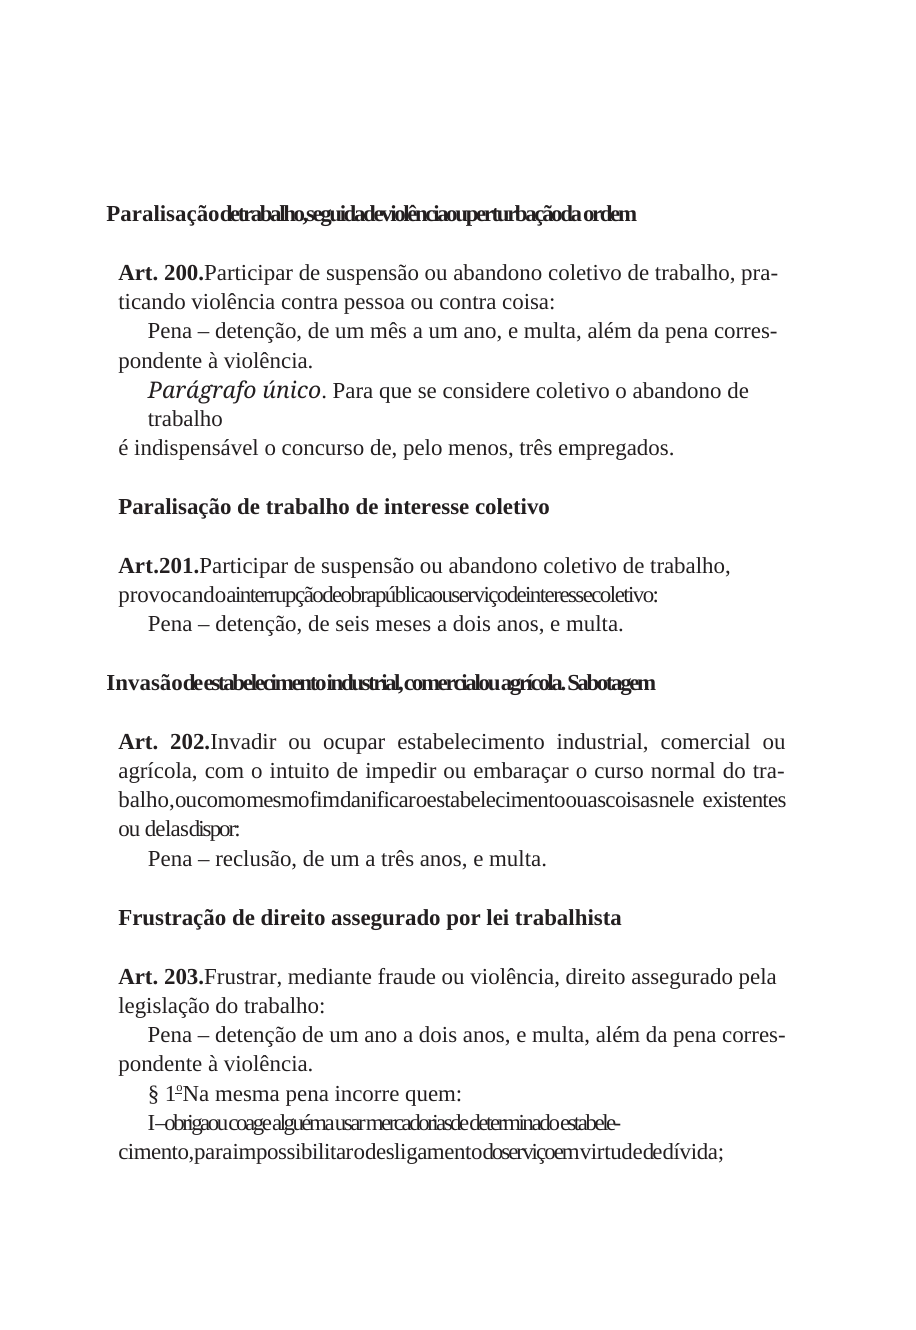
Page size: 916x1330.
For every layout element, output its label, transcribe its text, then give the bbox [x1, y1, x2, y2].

text Pena – reclusão, de um a três anos, e multa. [148, 845, 809, 871]
text Art. 202.Invadir ou ocupar estabelecimento industrial, comercial ou agrícola, com o intuito de impedir ou embaraçar o curso normal do tra- balho,oucomomesmofimdanificaroestabelecimentoouascoisasnele existentes ou delasdispor: [118, 728, 786, 842]
subtitle Frustração de direito assegurado por lei trabalhista [118, 904, 809, 930]
text Parágrafo único. Para que se considere coletivo o abandono de trabalho [148, 376, 809, 432]
text Art. 203.Frustrar, mediante fraude ou violência, direito assegurado pela legislação do trabalho: [118, 963, 809, 1018]
text I–obrigaoucoagealguémausarmercadoriasdedeterminadoestabele-cimento,paraimpossibilitarodesligamentodoserviçoemvirtudededívida; [118, 1109, 809, 1165]
text Pena – detenção de um ano a dois anos, e multa, além da pena corres- pondente à violência. [118, 1021, 809, 1077]
text Pena – detenção, de seis meses a dois anos, e multa. [148, 610, 809, 636]
text Pena – detenção, de um mês a um ano, e multa, além da pena corres- pondente à violência. [118, 317, 809, 373]
subtitle Paralisaçãodetrabalho,seguidadeviolênciaouperturbaçãoda ordem [106, 200, 757, 227]
text § 1oNa mesma pena incorre quem: [148, 1079, 809, 1106]
subtitle Paralisação de trabalho de interesse coletivo [118, 493, 809, 519]
text Art. 200.Participar de suspensão ou abandono coletivo de trabalho, pra- ticando violência contra pessoa ou contra coisa: [118, 259, 786, 315]
text é indispensável o concurso de, pelo menos, três empregados. [118, 433, 809, 460]
subtitle Invasãodeestabelecimentoindustrial,comercialouagrícola. Sabotagem [106, 669, 701, 696]
text Art.201.Participar de suspensão ou abandono coletivo de trabalho, provocandoainterrupçãodeobrapúblicaouserviçodeinteressecoletivo: [118, 552, 809, 607]
